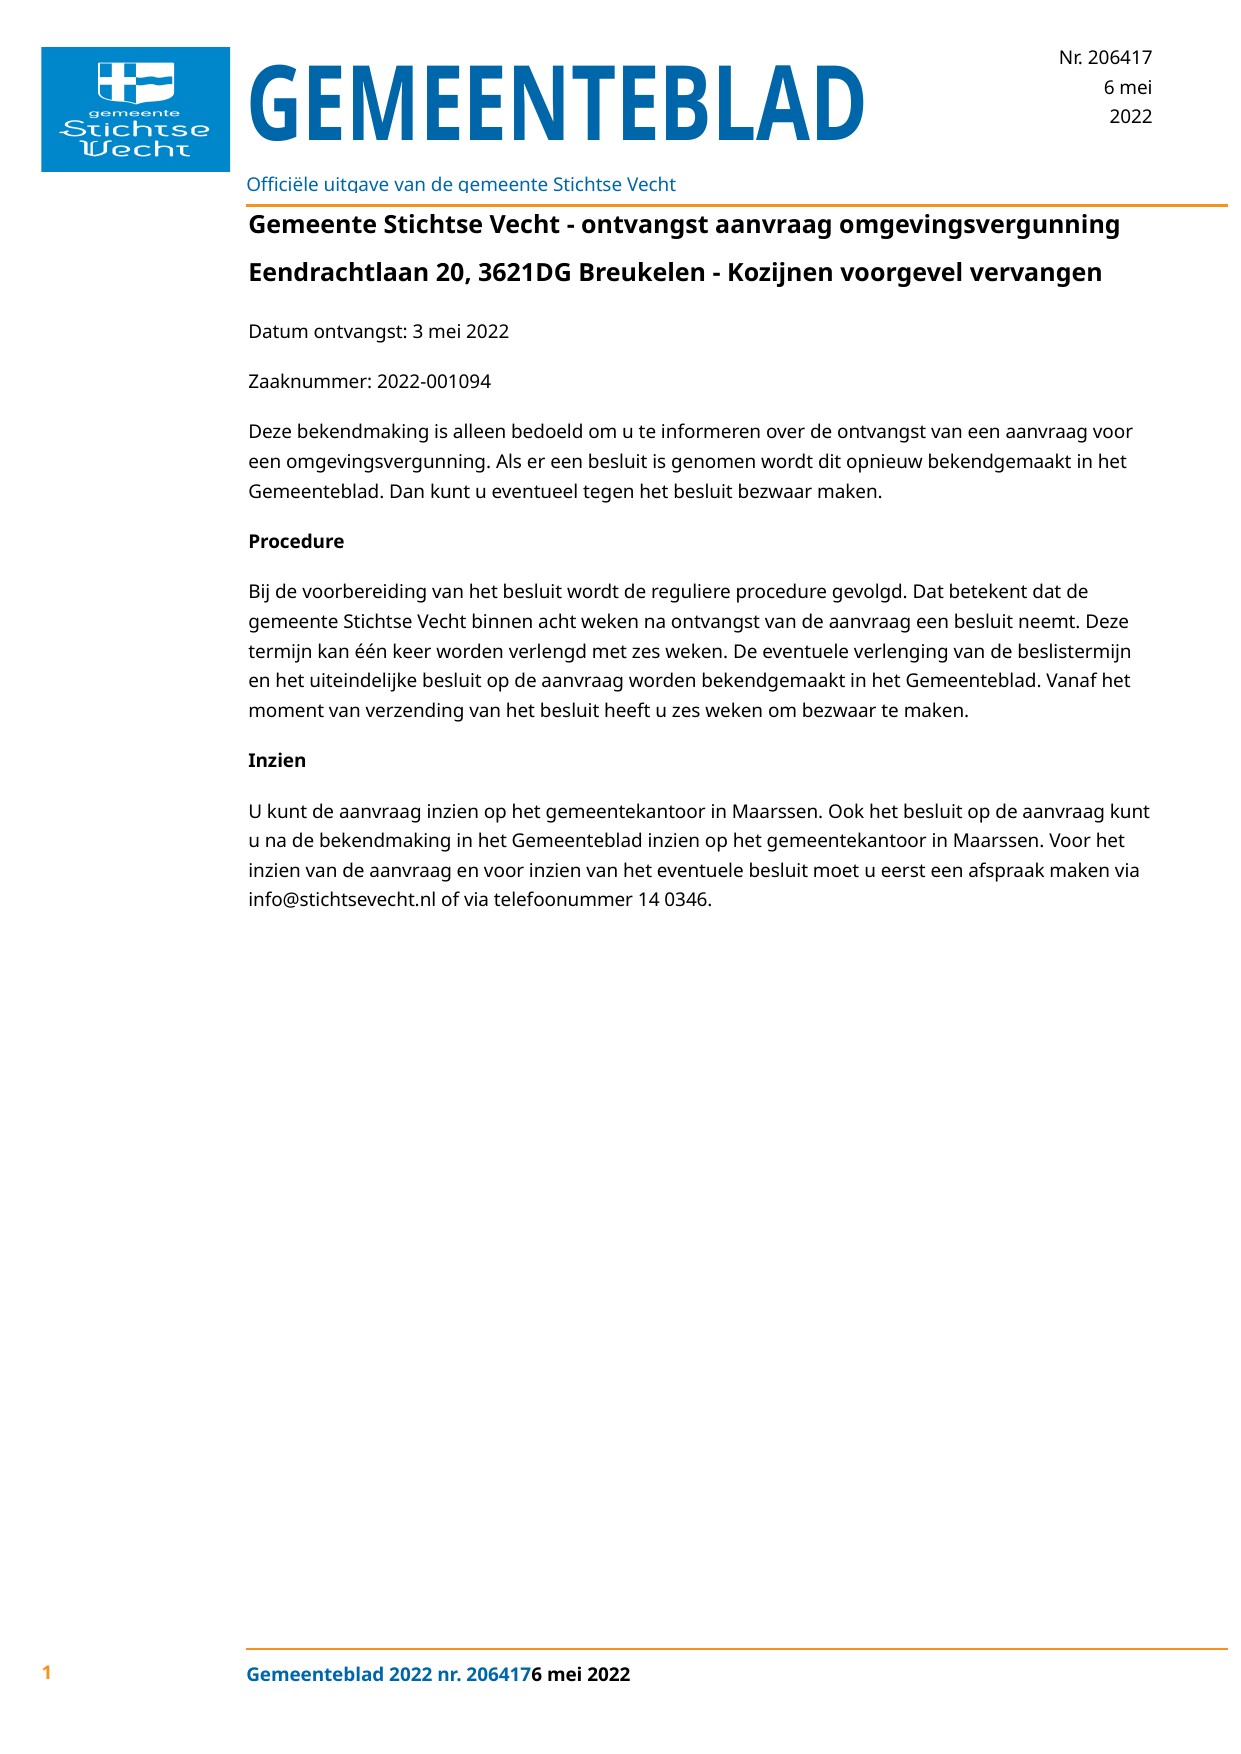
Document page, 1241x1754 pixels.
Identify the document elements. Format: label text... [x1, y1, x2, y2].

text Deze bekendmaking is alleen bedoeld om u te informeren over de ontvangst van een aanvraag voor een omgevingsvergunning. Als er een besluit is genomen wordt dit opnieuw bekendgemaakt in het Gemeenteblad. Dan kunt u eventueel tegen het besluit bezwaar maken. [248, 419, 1152, 504]
picture [137, 63, 174, 103]
text Bij de voorbereiding van het besluit wordt de reguliere procedure gevolgd. Dat betekent dat de gemeente Stichtse Vecht binnen acht weken na ontvangst van de aanvraag een besluit neemt. Deze termijn kan één keer worden verlengd met zes weken. De eventuele verlenging van de beslistermijn en het uiteindelijke besluit op de aanvraag worden bekendgemaakt in het Gemeenteblad. Vanaf het moment van verzending van het besluit heeft u zes weken om bezwaar te maken. [248, 579, 1152, 723]
text Zaaknummer: 2022-001094 [248, 368, 1152, 394]
text Procedure [248, 528, 1152, 554]
text Inzien [248, 747, 1152, 773]
picture [99, 63, 135, 101]
text Gemeente Stichtse Vecht - ontvangst aanvraag omgevingsvergunning Eendrachtlaan 20, 3621DG Breukelen - Kozijnen voorgevel vervangen [248, 207, 1152, 288]
text U kunt de aanvraag inzien op het gemeentekantoor in Maarssen. Ook het besluit op de aanvraag kunt u na de bekendmaking in het Gemeenteblad inzien op het gemeentekantoor in Maarssen. Voor het inzien van de aanvraag en voor inzien van het eventuele besluit moet u eerst een afspraak maken via info@stichtsevecht.nl of via telefoonummer 14 0346. [248, 798, 1152, 912]
text Datum ontvangst: 3 mei 2022 [248, 318, 1152, 344]
